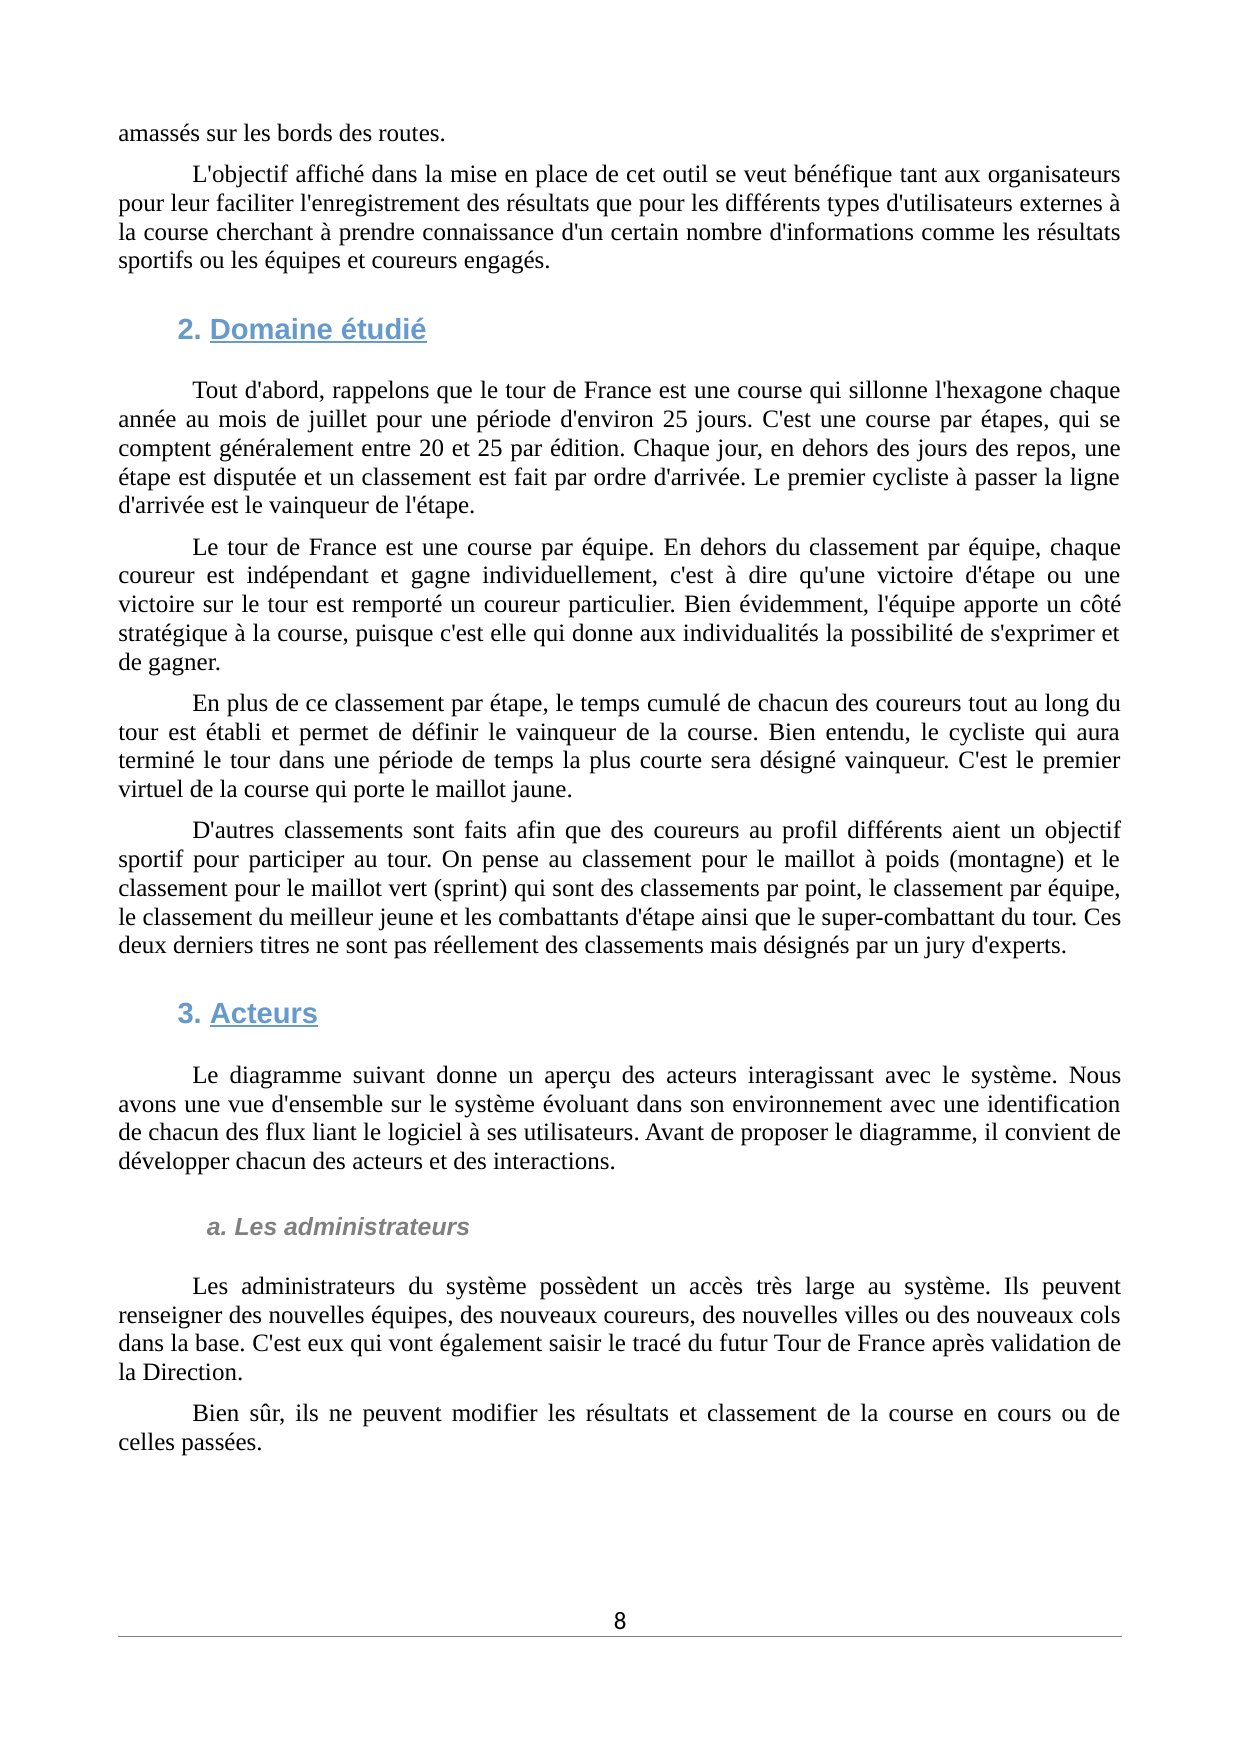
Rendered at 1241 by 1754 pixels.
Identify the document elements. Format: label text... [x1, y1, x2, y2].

text Le tour de France est une course par équipe. En dehors du classement par équipe, chaque coureur est indépendant et gagne individuellement, c'est à dire qu'une victoire d'étape ou une victoire sur le tour est remporté un coureur particulier. Bien évidemment, l'équipe apporte un côté stratégique à la course, puisque c'est elle qui donne aux individualités la possibilité de s'exprimer et de gagner. [118, 532, 1122, 675]
text En plus de ce classement par étape, le temps cumulé de chacun des coureurs tout au long du tour est établi et permet de définir le vainqueur de la course. Bien entendu, le cycliste qui aura terminé le tour dans une période de temps la plus courte sera désigné vainqueur. C'est le premier virtuel de la course qui porte le maillot jaune. [118, 688, 1122, 803]
text Le diagramme suivant donne un aperçu des acteurs interagissant avec le système. Nous avons une vue d'ensemble sur le système évoluant dans son environnement avec une identification de chacun des flux liant le logiciel à ses utilisateurs. Avant de proposer le diagramme, il convient de développer chacun des acteurs et des interactions. [118, 1060, 1122, 1175]
subtitle Domaine étudié [177, 312, 1122, 345]
subtitle Les administrateurs [207, 1212, 1122, 1241]
text amassés sur les bords des routes. [118, 118, 1122, 147]
text D'autres classements sont faits afin que des coureurs au profil différents aient un objectif sportif pour participer au tour. On pense au classement pour le maillot à poids (montagne) et le classement pour le maillot vert (sprint) qui sont des classements par point, le classement par équipe, le classement du meilleur jeune et les combattants d'étape ainsi que le super-combattant du tour. Ces deux derniers titres ne sont pas réellement des classements mais désignés par un jury d'experts. [118, 815, 1122, 959]
text Les administrateurs du système possèdent un accès très large au système. Ils peuvent renseigner des nouvelles équipes, des nouveaux coureurs, des nouvelles villes ou des nouveaux cols dans la base. C'est eux qui vont également saisir le tracé du futur Tour de France après validation de la Direction. [118, 1271, 1122, 1386]
text L'objectif affiché dans la mise en place de cet outil se veut bénéfique tant aux organisateurs pour leur faciliter l'enregistrement des résultats que pour les différents types d'utilisateurs externes à la course cherchant à prendre connaissance d'un certain nombre d'informations comme les résultats sportifs ou les équipes et coureurs engagés. [118, 159, 1122, 274]
text Bien sûr, ils ne peuvent modifier les résultats et classement de la course en cours ou de celles passées. [118, 1398, 1122, 1456]
text Tout d'abord, rappelons que le tour de France est une course qui sillonne l'hexagone chaque année au mois de juillet pour une période d'environ 25 jours. C'est une course par étapes, qui se comptent généralement entre 20 et 25 par édition. Chaque jour, en dehors des jours des repos, une étape est disputée et un classement est fait par ordre d'arrivée. Le premier cycliste à passer la ligne d'arrivée est le vainqueur de l'étape. [118, 375, 1122, 519]
subtitle Acteurs [177, 996, 1122, 1030]
